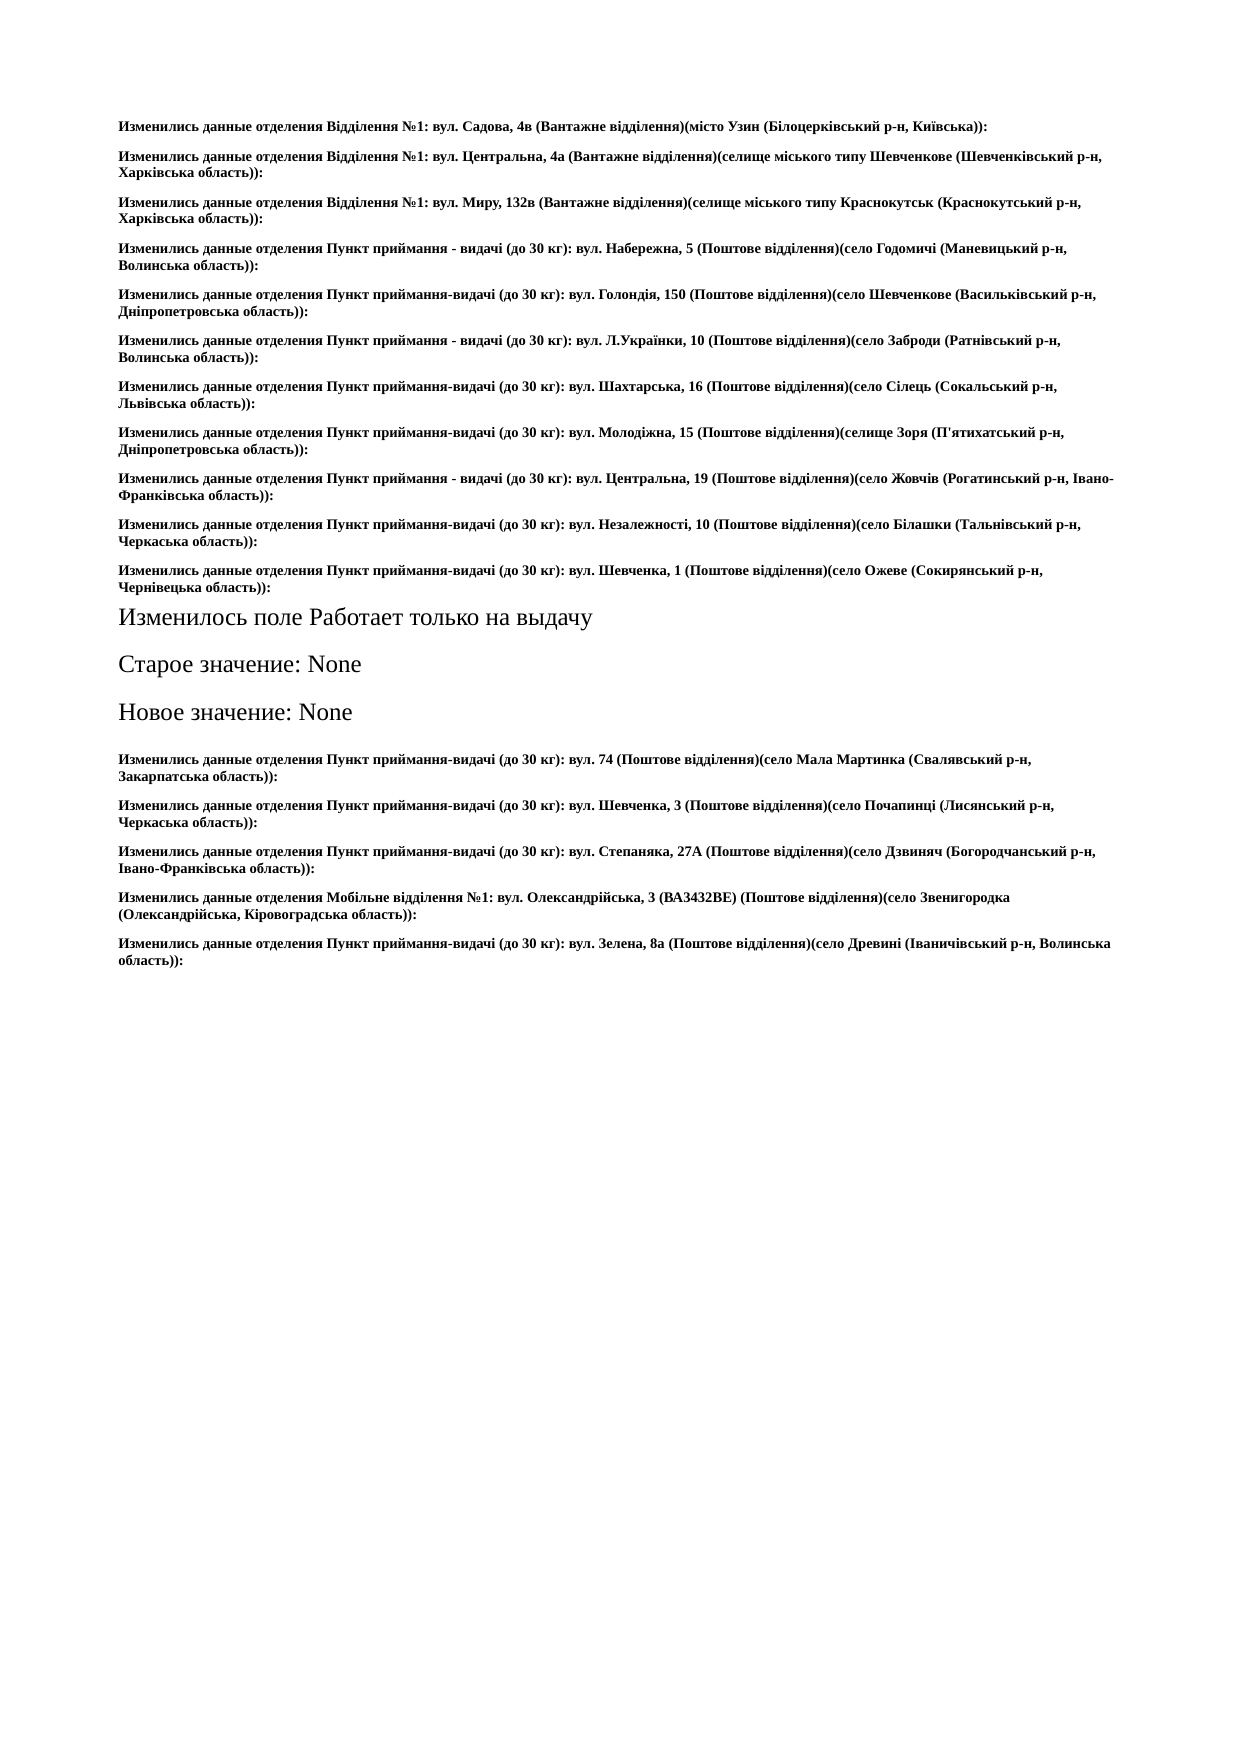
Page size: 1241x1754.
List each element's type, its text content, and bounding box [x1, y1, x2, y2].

subtitle Изменились данные отделения Пункт приймання-видачі (до 30 кг): вул. Степаняка, 27А (Поштове відділення)(село Дзвиняч (Богородчанський р-н, Івано-Франківська область)): [118, 843, 1122, 876]
subtitle Изменились данные отделения Мобільне відділення №1: вул. Олександрійська, 3 (ВА3432ВЕ) (Поштове відділення)(село Звенигородка (Олександрійська, Кіровоградська область)): [118, 889, 1122, 922]
text Новое значение: None [118, 697, 1122, 726]
subtitle Изменились данные отделения Пункт приймання-видачі (до 30 кг): вул. Голондія, 150 (Поштове відділення)(село Шевченкове (Васильківський р-н, Дніпропетровська область)): [118, 286, 1122, 319]
text Старое значение: None [118, 649, 1122, 678]
subtitle Изменились данные отделения Пункт приймання-видачі (до 30 кг): вул. Молодіжна, 15 (Поштове відділення)(селище Зоря (П'ятихатський р-н, Дніпропетровська область)): [118, 424, 1122, 457]
subtitle Изменились данные отделения Пункт приймання - видачі (до 30 кг): вул. Центральна, 19 (Поштове відділення)(село Жовчів (Рогатинський р-н, Івано-Франківська область)): [118, 470, 1122, 503]
subtitle Изменились данные отделения Пункт приймання-видачі (до 30 кг): вул. 74 (Поштове відділення)(село Мала Мартинка (Свалявський р-н, Закарпатська область)): [118, 751, 1122, 784]
subtitle Изменились данные отделения Пункт приймання - видачі (до 30 кг): вул. Л.Українки, 10 (Поштове відділення)(село Заброди (Ратнівський р-н, Волинська область)): [118, 332, 1122, 365]
subtitle Изменились данные отделения Пункт приймання-видачі (до 30 кг): вул. Незалежності, 10 (Поштове відділення)(село Білашки (Тальнівський р-н, Черкаська область)): [118, 516, 1122, 549]
subtitle Изменились данные отделения Пункт приймання - видачі (до 30 кг): вул. Набережна, 5 (Поштове відділення)(село Годомичі (Маневицький р-н, Волинська область)): [118, 239, 1122, 273]
subtitle Изменились данные отделения Пункт приймання-видачі (до 30 кг): вул. Шевченка, 3 (Поштове відділення)(село Почапинці (Лисянський р-н, Черкаська область)): [118, 797, 1122, 830]
subtitle Изменились данные отделения Пункт приймання-видачі (до 30 кг): вул. Шевченка, 1 (Поштове відділення)(село Ожеве (Сокирянський р-н, Чернівецька область)): [118, 562, 1122, 595]
subtitle Изменились данные отделения Відділення №1: вул. Миру, 132в (Вантажне відділення)(селище міського типу Краснокутськ (Краснокутський р-н, Харківська область)): [118, 193, 1122, 227]
subtitle Изменились данные отделения Відділення №1: вул. Садова, 4в (Вантажне відділення)(місто Узин (Білоцерківський р-н, Київська)): [118, 118, 1122, 135]
text Изменилось поле Работает только на выдачу [118, 602, 1122, 630]
subtitle Изменились данные отделения Відділення №1: вул. Центральна, 4а (Вантажне відділення)(селище міського типу Шевченкове (Шевченківський р-н, Харківська область)): [118, 147, 1122, 181]
subtitle Изменились данные отделения Пункт приймання-видачі (до 30 кг): вул. Зелена, 8а (Поштове відділення)(село Древині (Іваничівський р-н, Волинська область)): [118, 935, 1122, 968]
subtitle Изменились данные отделения Пункт приймання-видачі (до 30 кг): вул. Шахтарська, 16 (Поштове відділення)(село Сілець (Сокальський р-н, Львівська область)): [118, 378, 1122, 411]
